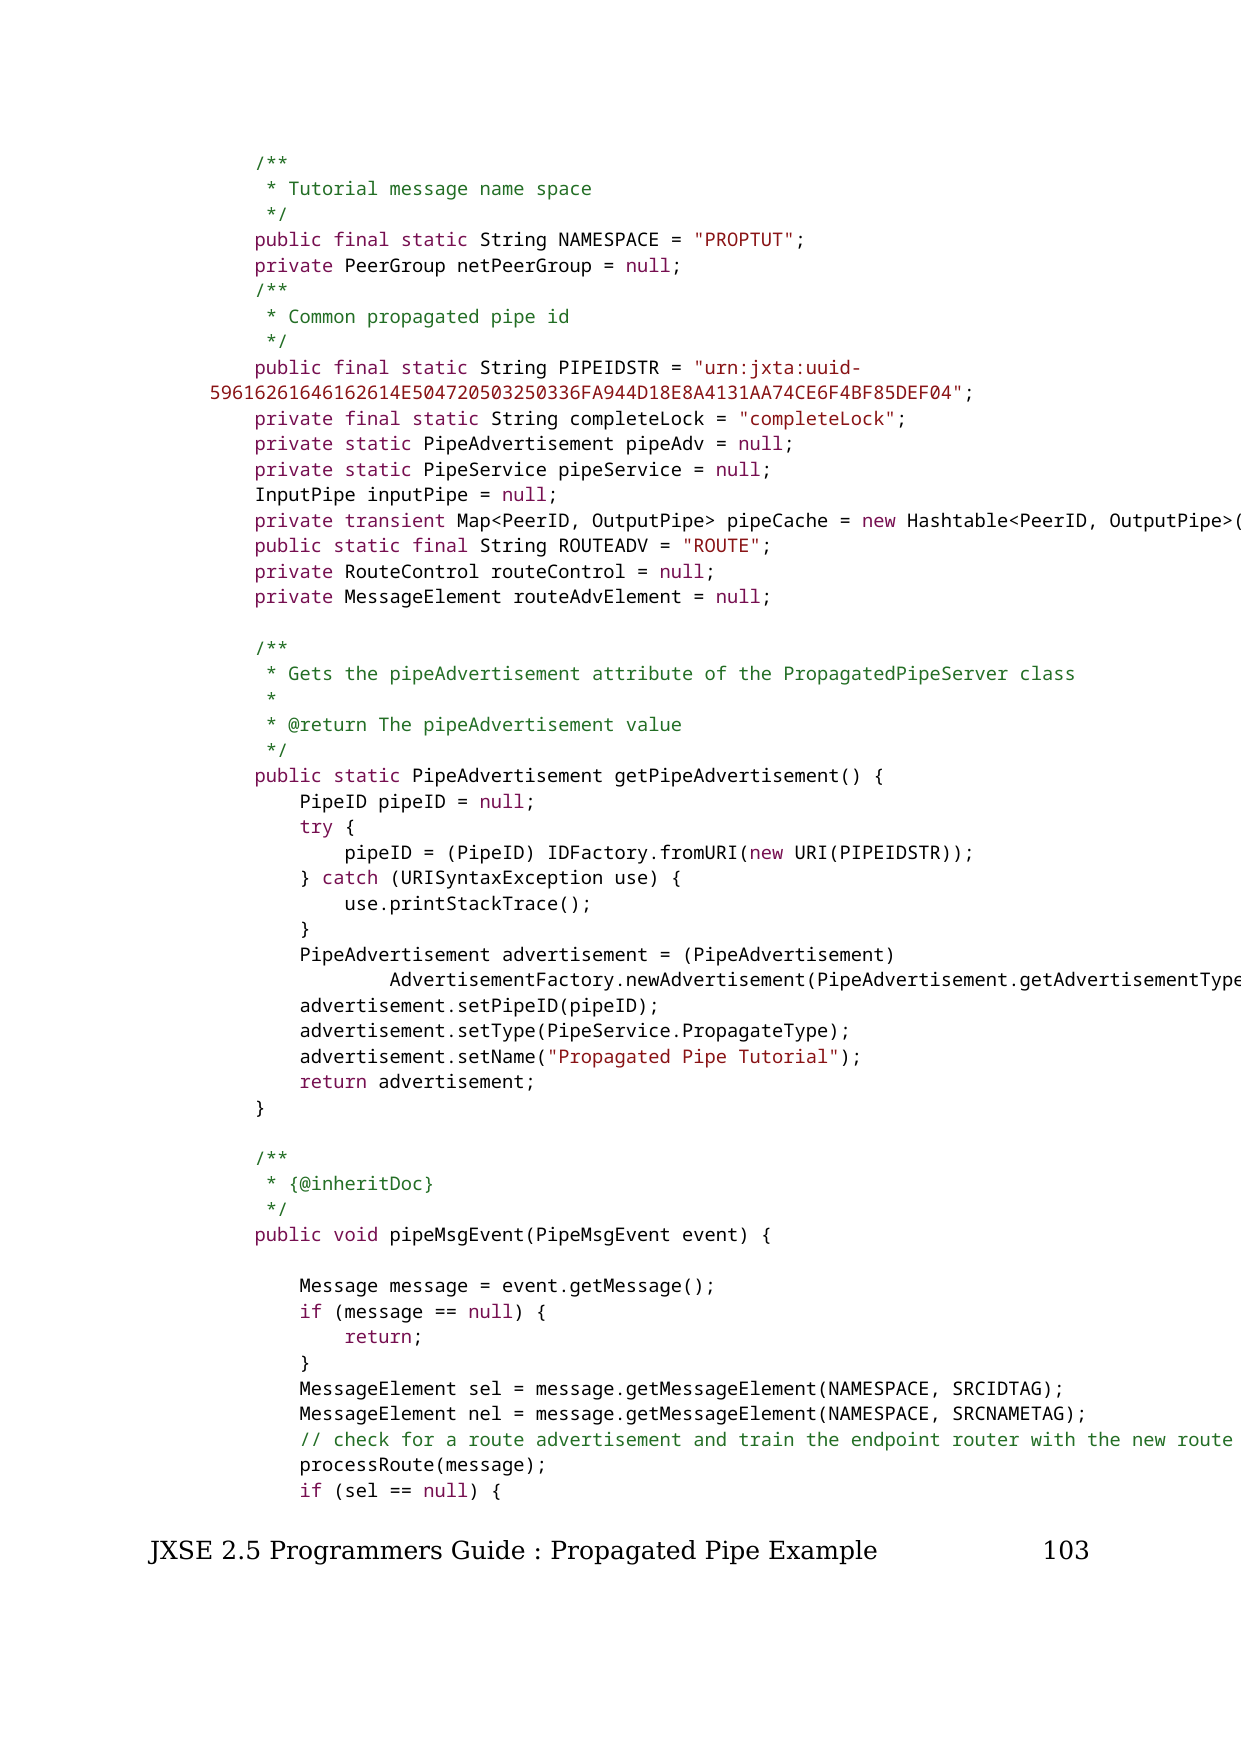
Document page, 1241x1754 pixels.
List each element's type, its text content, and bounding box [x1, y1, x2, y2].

text public static PipeAdvertisement getPipeAdvertisement() { [209, 762, 1240, 788]
text private final static String completeLock = "completeLock"; [209, 405, 1240, 431]
text private MessageElement routeAdvElement = null; [209, 584, 1240, 609]
text if (sel == null) { [209, 1477, 1240, 1503]
text private PeerGroup netPeerGroup = null; [209, 252, 1240, 278]
text advertisement.setType(PipeService.PropagateType); [209, 1018, 1240, 1043]
text advertisement.setName("Propagated Pipe Tutorial"); [209, 1043, 1240, 1069]
text } catch (URISyntaxException use) { [209, 864, 1240, 890]
text } [209, 1349, 1240, 1375]
text use.printStackTrace(); [209, 890, 1240, 916]
text * Common propagated pipe id [209, 303, 1240, 329]
text */ [209, 1196, 1240, 1222]
text MessageElement sel = message.getMessageElement(NAMESPACE, SRCIDTAG); [209, 1375, 1240, 1401]
text private transient Map<PeerID, OutputPipe> pipeCache = new Hashtable<PeerID, OutputPipe>(); [209, 507, 1240, 533]
text * Tutorial message name space [209, 176, 1240, 201]
text pipeID = (PipeID) IDFactory.fromURI(new URI(PIPEIDSTR)); [209, 839, 1240, 864]
text advertisement.setPipeID(pipeID); [209, 992, 1240, 1018]
text Message message = event.getMessage(); [209, 1273, 1240, 1298]
text * {@inheritDoc} [209, 1171, 1240, 1196]
text */ [209, 201, 1240, 227]
text public void pipeMsgEvent(PipeMsgEvent event) { [209, 1222, 1240, 1247]
text /** [209, 635, 1240, 660]
text public final static String NAMESPACE = "PROPTUT"; [209, 227, 1240, 252]
text /** [209, 278, 1240, 303]
text AdvertisementFactory.newAdvertisement(PipeAdvertisement.getAdvertisementType()); [209, 967, 1240, 992]
text * @return The pipeAdvertisement value [209, 711, 1240, 737]
text /** [209, 150, 1240, 176]
text */ [209, 329, 1240, 354]
text PipeAdvertisement advertisement = (PipeAdvertisement) [209, 941, 1240, 967]
text try { [209, 813, 1240, 839]
text /** [209, 1145, 1240, 1171]
text InputPipe inputPipe = null; [209, 482, 1240, 507]
text } [209, 916, 1240, 941]
text public static final String ROUTEADV = "ROUTE"; [209, 533, 1240, 558]
text private static PipeAdvertisement pipeAdv = null; [209, 431, 1240, 456]
text private RouteControl routeControl = null; [209, 558, 1240, 584]
text * Gets the pipeAdvertisement attribute of the PropagatedPipeServer class [209, 660, 1240, 686]
text return; [209, 1324, 1240, 1349]
text MessageElement nel = message.getMessageElement(NAMESPACE, SRCNAMETAG); [209, 1401, 1240, 1426]
text processRoute(message); [209, 1452, 1240, 1477]
text return advertisement; [209, 1069, 1240, 1094]
text PipeID pipeID = null; [209, 788, 1240, 813]
text public final static String PIPEIDSTR = "urn:jxta:uuid-59616261646162614E504720503250336FA944D18E8A4131AA74CE6F4BF85DEF04"; [209, 354, 1240, 405]
text * [209, 686, 1240, 711]
text */ [209, 737, 1240, 762]
text if (message == null) { [209, 1298, 1240, 1324]
text // check for a route advertisement and train the endpoint router with the new route [209, 1426, 1240, 1452]
text private static PipeService pipeService = null; [209, 456, 1240, 482]
text } [209, 1094, 1240, 1120]
